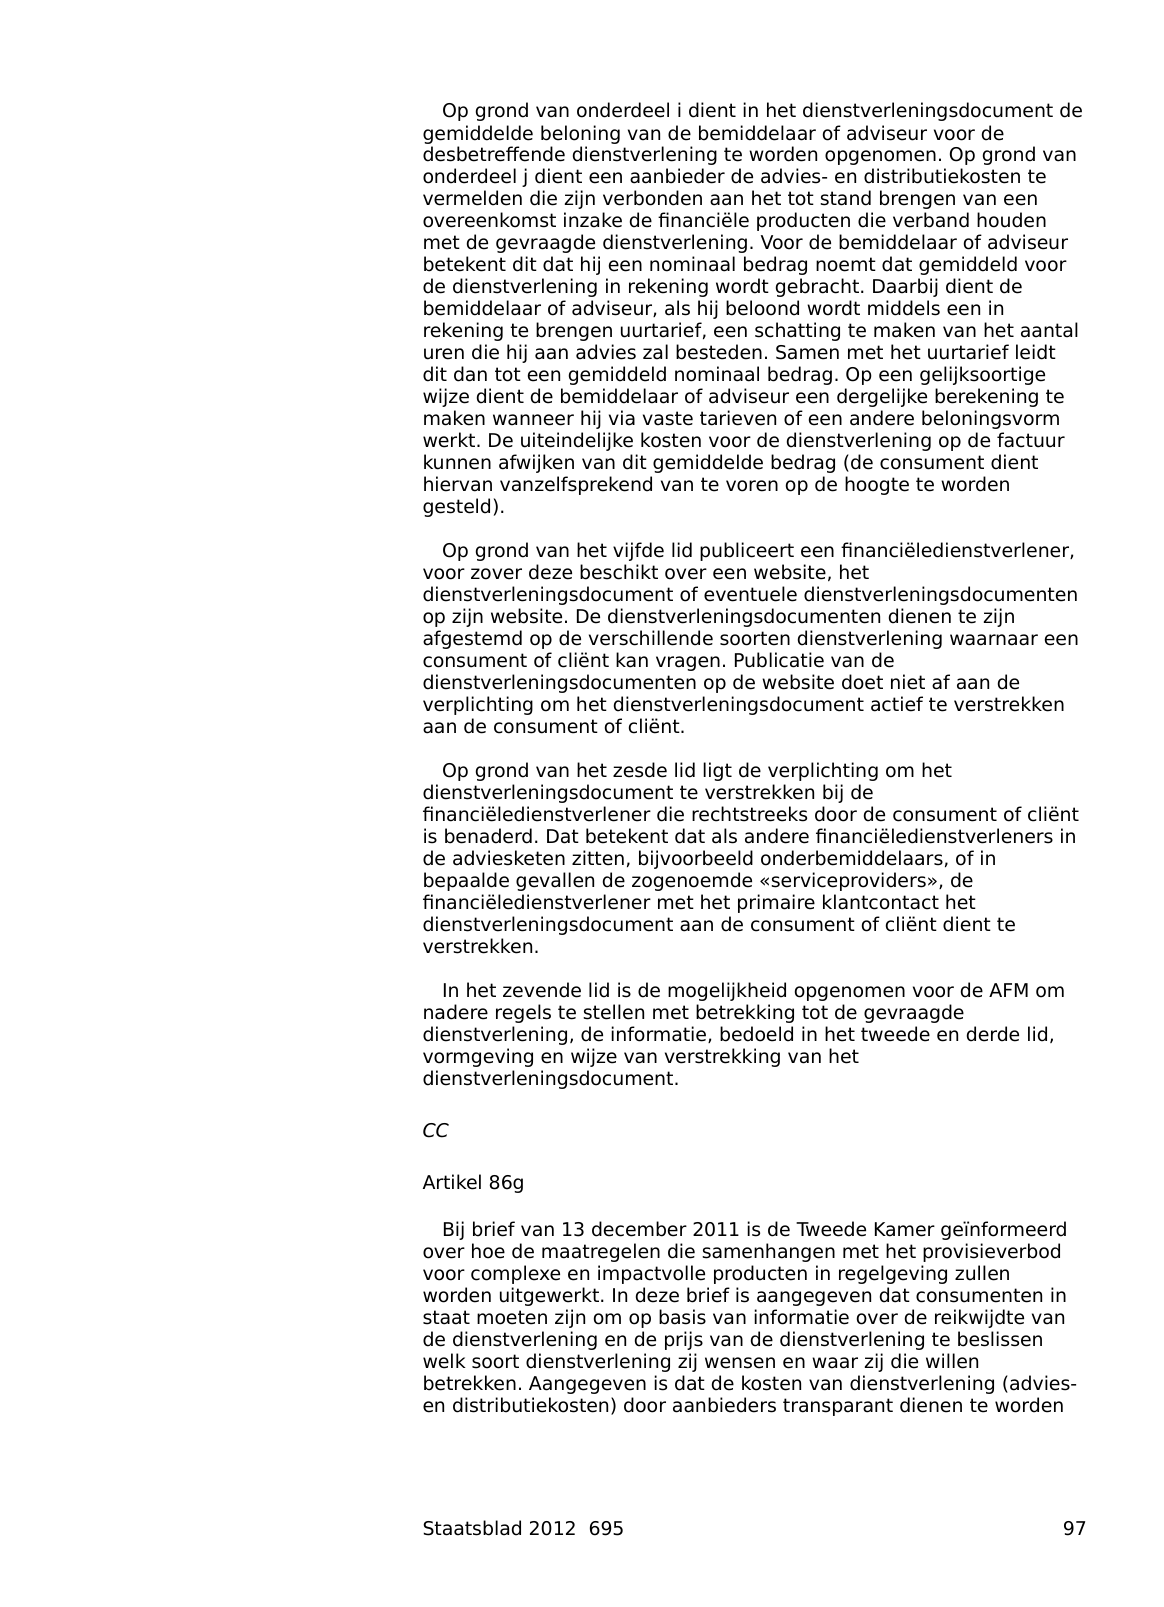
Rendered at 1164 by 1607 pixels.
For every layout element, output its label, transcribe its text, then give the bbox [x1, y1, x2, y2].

subtitle CC [422, 1120, 1087, 1142]
text Op grond van het zesde lid ligt de verplichting om het dienstverleningsdocument te verstrekken bij de financiëledienstverlener die rechtstreeks door de consument of cliënt is benaderd. Dat betekent dat als andere financiëledienstverleners in de adviesketen zitten, bijvoorbeeld onderbemiddelaars, of in bepaalde gevallen de zogenoemde «serviceproviders», de financiëledienstverlener met het primaire klantcontact het dienstverleningsdocument aan de consument of cliënt dient te verstrekken. [422, 760, 1087, 958]
text Bij brief van 13 december 2011 is de Tweede Kamer geïnformeerd over hoe de maatregelen die samenhangen met het provisieverbod voor complexe en impactvolle producten in regelgeving zullen worden uitgewerkt. In deze brief is aangegeven dat consumenten in staat moeten zijn om op basis van informatie over de reikwijdte van de dienstverlening en de prijs van de dienstverlening te beslissen welk soort dienstverlening zij wensen en waar zij die willen betrekken. Aangegeven is dat de kosten van dienstverlening (advies- en distributiekosten) door aanbieders transparant dienen te worden [422, 1219, 1087, 1417]
text Op grond van onderdeel i dient in het dienstverleningsdocument de gemiddelde beloning van de bemiddelaar of adviseur voor de desbetreffende dienstverlening te worden opgenomen. Op grond van onderdeel j dient een aanbieder de advies- en distributiekosten te vermelden die zijn verbonden aan het tot stand brengen van een overeenkomst inzake de financiële producten die verband houden met de gevraagde dienstverlening. Voor de bemiddelaar of adviseur betekent dit dat hij een nominaal bedrag noemt dat gemiddeld voor de dienstverlening in rekening wordt gebracht. Daarbij dient de bemiddelaar of adviseur, als hij beloond wordt middels een in rekening te brengen uurtarief, een schatting te maken van het aantal uren die hij aan advies zal besteden. Samen met het uurtarief leidt dit dan tot een gemiddeld nominaal bedrag. Op een gelijksoortige wijze dient de bemiddelaar of adviseur een dergelijke berekening te maken wanneer hij via vaste tarieven of een andere beloningsvorm werkt. De uiteindelijke kosten voor de dienstverlening op de factuur kunnen afwijken van dit gemiddelde bedrag (de consument dient hiervan vanzelfsprekend van te voren op de hoogte te worden gesteld). [422, 100, 1087, 518]
text In het zevende lid is de mogelijkheid opgenomen voor de AFM om nadere regels te stellen met betrekking tot de gevraagde dienstverlening, de informatie, bedoeld in het tweede en derde lid, vormgeving en wijze van verstrekking van het dienstverleningsdocument. [422, 980, 1087, 1090]
subtitle Artikel 86g [422, 1172, 1087, 1194]
text Op grond van het vijfde lid publiceert een financiëledienstverlener, voor zover deze beschikt over een website, het dienstverleningsdocument of eventuele dienstverleningsdocumenten op zijn website. De dienstverleningsdocumenten dienen te zijn afgestemd op de verschillende soorten dienstverlening waarnaar een consument of cliënt kan vragen. Publicatie van de dienstverleningsdocumenten op de website doet niet af aan de verplichting om het dienstverleningsdocument actief te verstrekken aan de consument of cliënt. [422, 540, 1087, 738]
